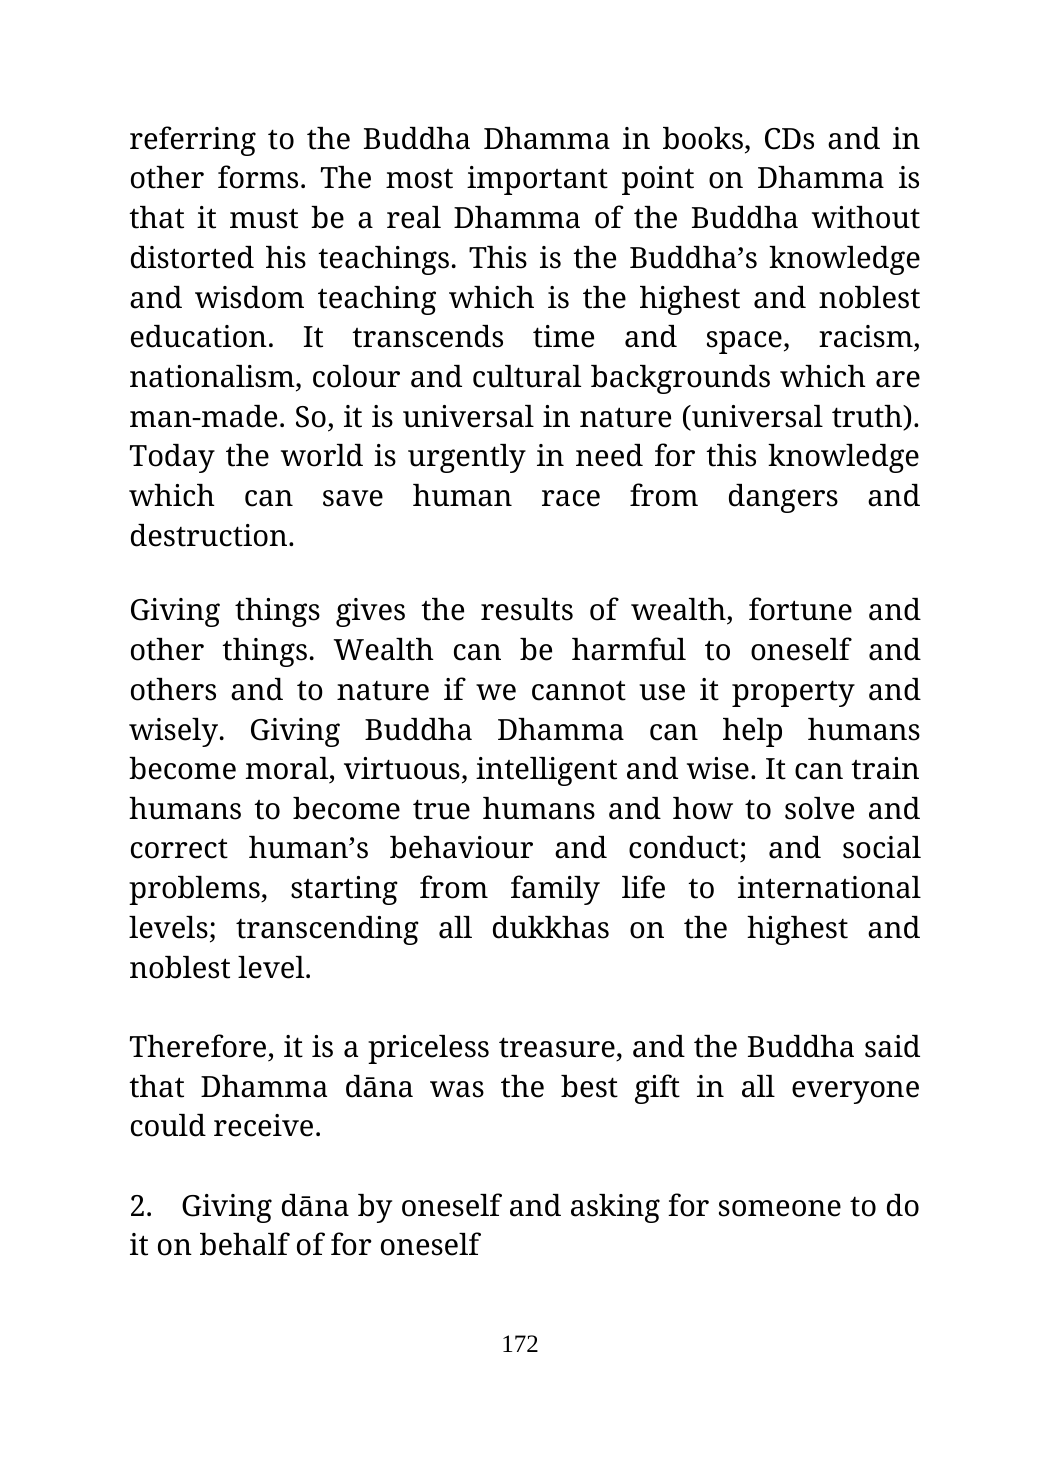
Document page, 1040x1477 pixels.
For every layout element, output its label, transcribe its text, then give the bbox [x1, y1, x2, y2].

list Giving dāna by oneself and asking for someone to do it on behalf of for oneself [129, 1185, 922, 1264]
text Therefore, it is a priceless treasure, and the Buddha said that Dhamma dāna was the best gift in all everyone could receive. [129, 1026, 922, 1145]
text referring to the Buddha Dhamma in books, CDs and in other forms. The most important point on Dhamma is that it must be a real Dhamma of the Buddha without distorted his teachings. This is the Buddha’s knowledge and wisdom teaching which is the highest and noblest education. It transcends time and space, racism, nationalism, colour and cultural backgrounds which are man-made. So, it is universal in nature (universal truth). Today the world is urgently in need for this knowledge which can save human race from dangers and destruction. [129, 118, 922, 555]
text Giving things gives the results of wealth, fortune and other things. Wealth can be harmful to oneself and others and to nature if we cannot use it property and wisely. Giving Buddha Dhamma can help humans become moral, virtuous, intelligent and wise. It can train humans to become true humans and how to solve and correct human’s behaviour and conduct; and social problems, starting from family life to international levels; transcending all dukkhas on the highest and noblest level. [129, 590, 922, 987]
